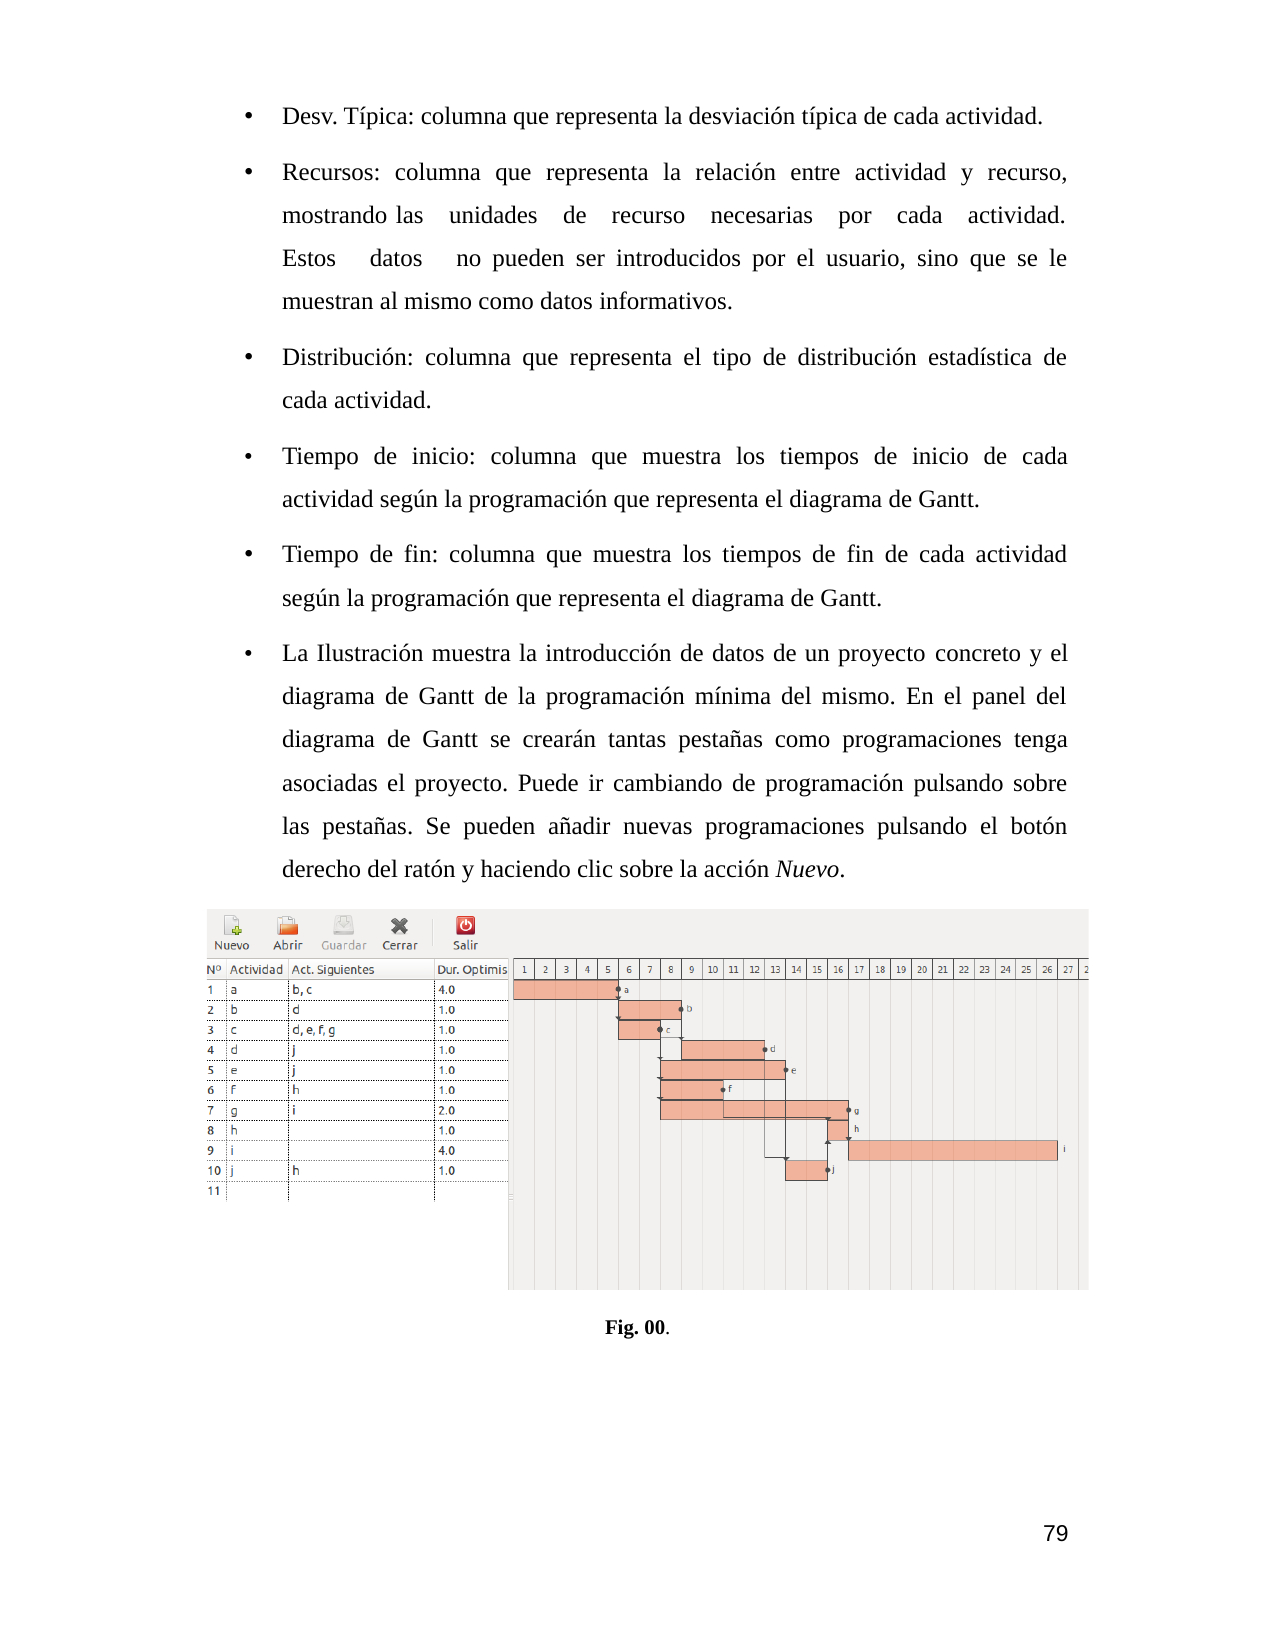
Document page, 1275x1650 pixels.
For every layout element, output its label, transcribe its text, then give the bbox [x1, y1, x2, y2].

list Distribución: columna que representa el tipo de distribución estadística de cada actividad. [244, 342, 1068, 414]
list Tiempo de fin: columna que muestra los tiempos de fin de cada actividad según la programación que representa el diagrama de Gantt. [244, 539, 1068, 611]
list Desv. Típica: columna que representa la desviación típica de cada actividad. [244, 101, 1068, 130]
list La Ilustración muestra la introducción de datos de un proyecto concreto y el diagrama de Gantt de la programación mínima del mismo. En el panel del diagrama de Gantt se crearán tantas pestañas como programaciones tenga asociadas el proyecto. Puede ir cambiando de programación pulsando sobre las pestañas. Se pueden añadir nuevas programaciones pulsando el botón derecho del ratón y haciendo clic sobre la acción Nuevo. [244, 638, 1068, 883]
list Recursos: columna que representa la relación entre actividad y recurso, mostrando las unidades de recurso necesarias por cada actividad. Estos datos no pueden ser introducidos por el usuario, sino que se le muestran al mismo como datos informativos. [244, 157, 1068, 315]
list Tiempo de inicio: columna que muestra los tiempos de inicio de cada actividad según la programación que representa el diagrama de Gantt. [244, 441, 1068, 513]
text Fig. 00. [207, 1315, 1068, 1339]
